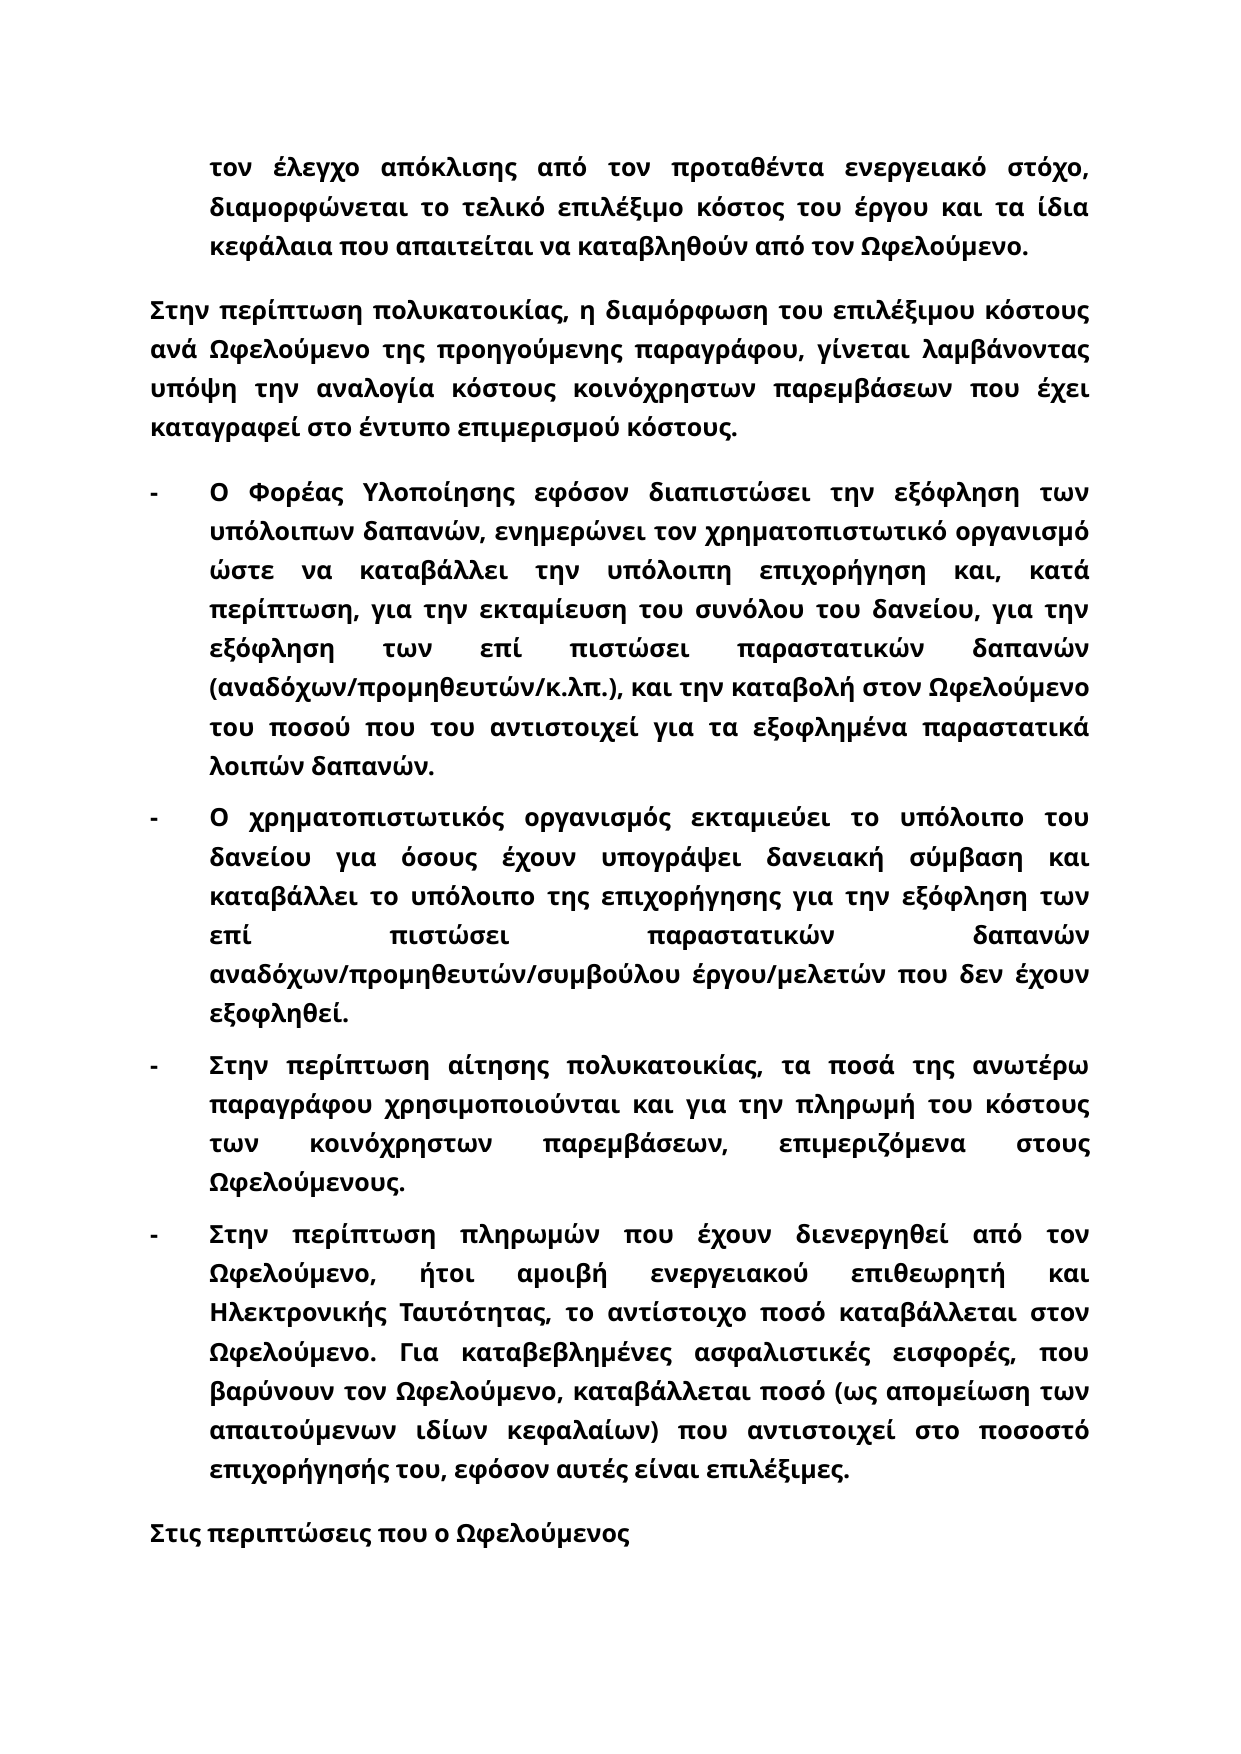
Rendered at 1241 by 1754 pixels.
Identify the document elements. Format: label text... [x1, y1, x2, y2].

list τον έλεγχο απόκλισης από τον προταθέντα ενεργειακό στόχο, διαμορφώνεται το τελικό επιλέξιμο κόστος του έργου και τα ίδια κεφάλαια που απαιτείται να καταβληθούν από τον Ωφελούμενο. [150, 150, 1090, 262]
text Στις περιπτώσεις που ο Ωφελούμενος [150, 1516, 1090, 1550]
list - Στην περίπτωση αίτησης πολυκατοικίας, τα ποσά της ανωτέρω παραγράφου χρησιμοποιούνται και για την πληρωμή του κόστους των κοινόχρηστων παρεμβάσεων, επιμεριζόμενα στους Ωφελούμενους. [150, 1047, 1090, 1199]
list - Ο Φορέας Υλοποίησης εφόσον διαπιστώσει την εξόφληση των υπόλοιπων δαπανών, ενημερώνει τον χρηματοπιστωτικό οργανισμό ώστε να καταβάλλει την υπόλοιπη επιχορήγηση και, κατά περίπτωση, για την εκταμίευση του συνόλου του δανείου, για την εξόφληση των επί πιστώσει παραστατικών δαπανών (αναδόχων/προμηθευτών/κ.λπ.), και την καταβολή στον Ωφελούμενο του ποσού που του αντιστοιχεί για τα εξοφλημένα παραστατικά λοιπών δαπανών. [150, 474, 1090, 782]
text Στην περίπτωση πολυκατοικίας, η διαμόρφωση του επιλέξιμου κόστους ανά Ωφελούμενο της προηγούμενης παραγράφου, γίνεται λαμβάνοντας υπόψη την αναλογία κόστους κοινόχρηστων παρεμβάσεων που έχει καταγραφεί στο έντυπο επιμερισμού κόστους. [150, 292, 1090, 444]
list - Ο χρηματοπιστωτικός οργανισμός εκταμιεύει το υπόλοιπο του δανείου για όσους έχουν υπογράψει δανειακή σύμβαση και καταβάλλει το υπόλοιπο της επιχορήγησης για την εξόφληση των επί πιστώσει παραστατικών δαπανών αναδόχων/προμηθευτών/συμβούλου έργου/μελετών που δεν έχουν εξοφληθεί. [150, 800, 1090, 1030]
list - Στην περίπτωση πληρωμών που έχουν διενεργηθεί από τον Ωφελούμενο, ήτοι αμοιβή ενεργειακού επιθεωρητή και Ηλεκτρονικής Ταυτότητας, το αντίστοιχο ποσό καταβάλλεται στον Ωφελούμενο. Για καταβεβλημένες ασφαλιστικές εισφορές, που βαρύνουν τον Ωφελούμενο, καταβάλλεται ποσό (ως απομείωση των απαιτούμενων ιδίων κεφαλαίων) που αντιστοιχεί στο ποσοστό επιχορήγησής του, εφόσον αυτές είναι επιλέξιμες. [150, 1217, 1090, 1486]
